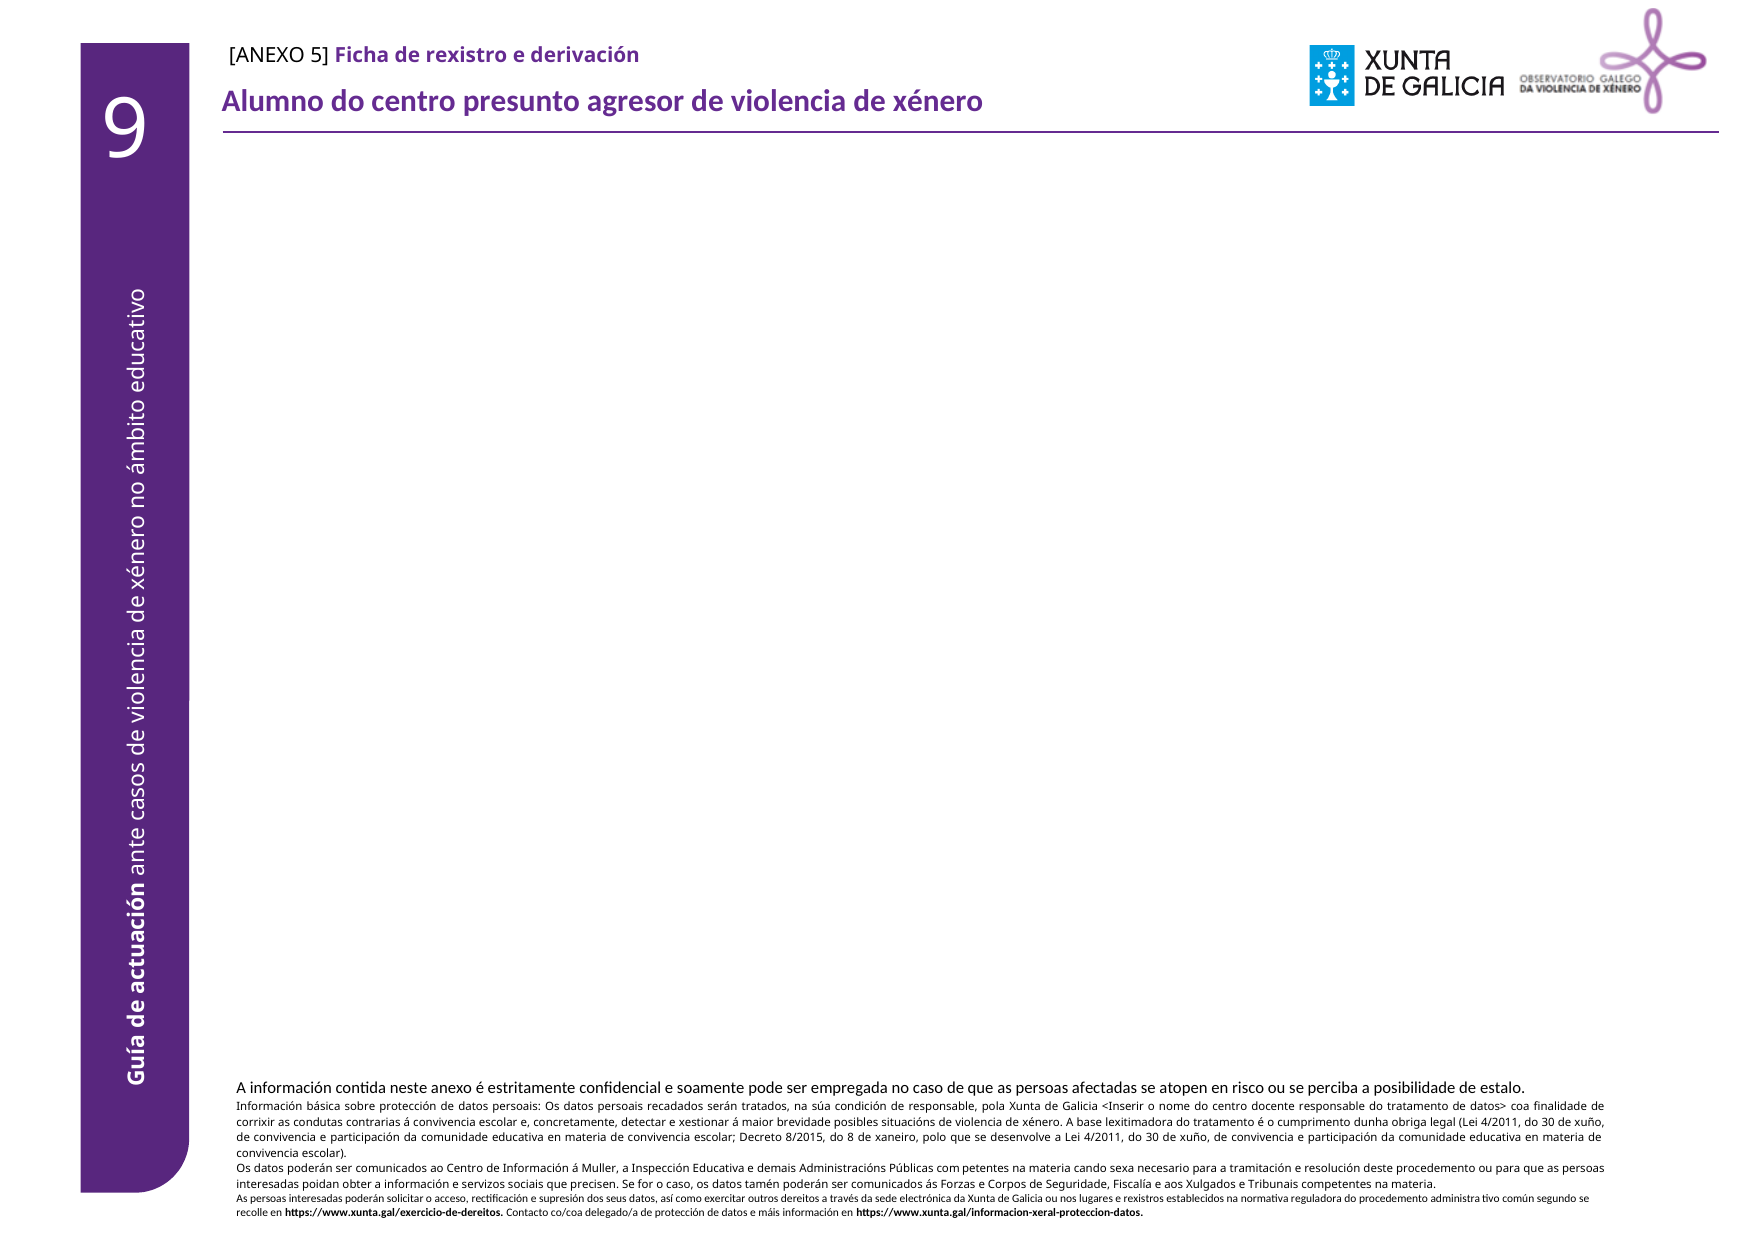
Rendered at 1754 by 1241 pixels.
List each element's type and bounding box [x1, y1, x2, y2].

picture [1517, 8, 1719, 119]
picture [1355, 45, 1504, 106]
picture [1325, 72, 1339, 100]
